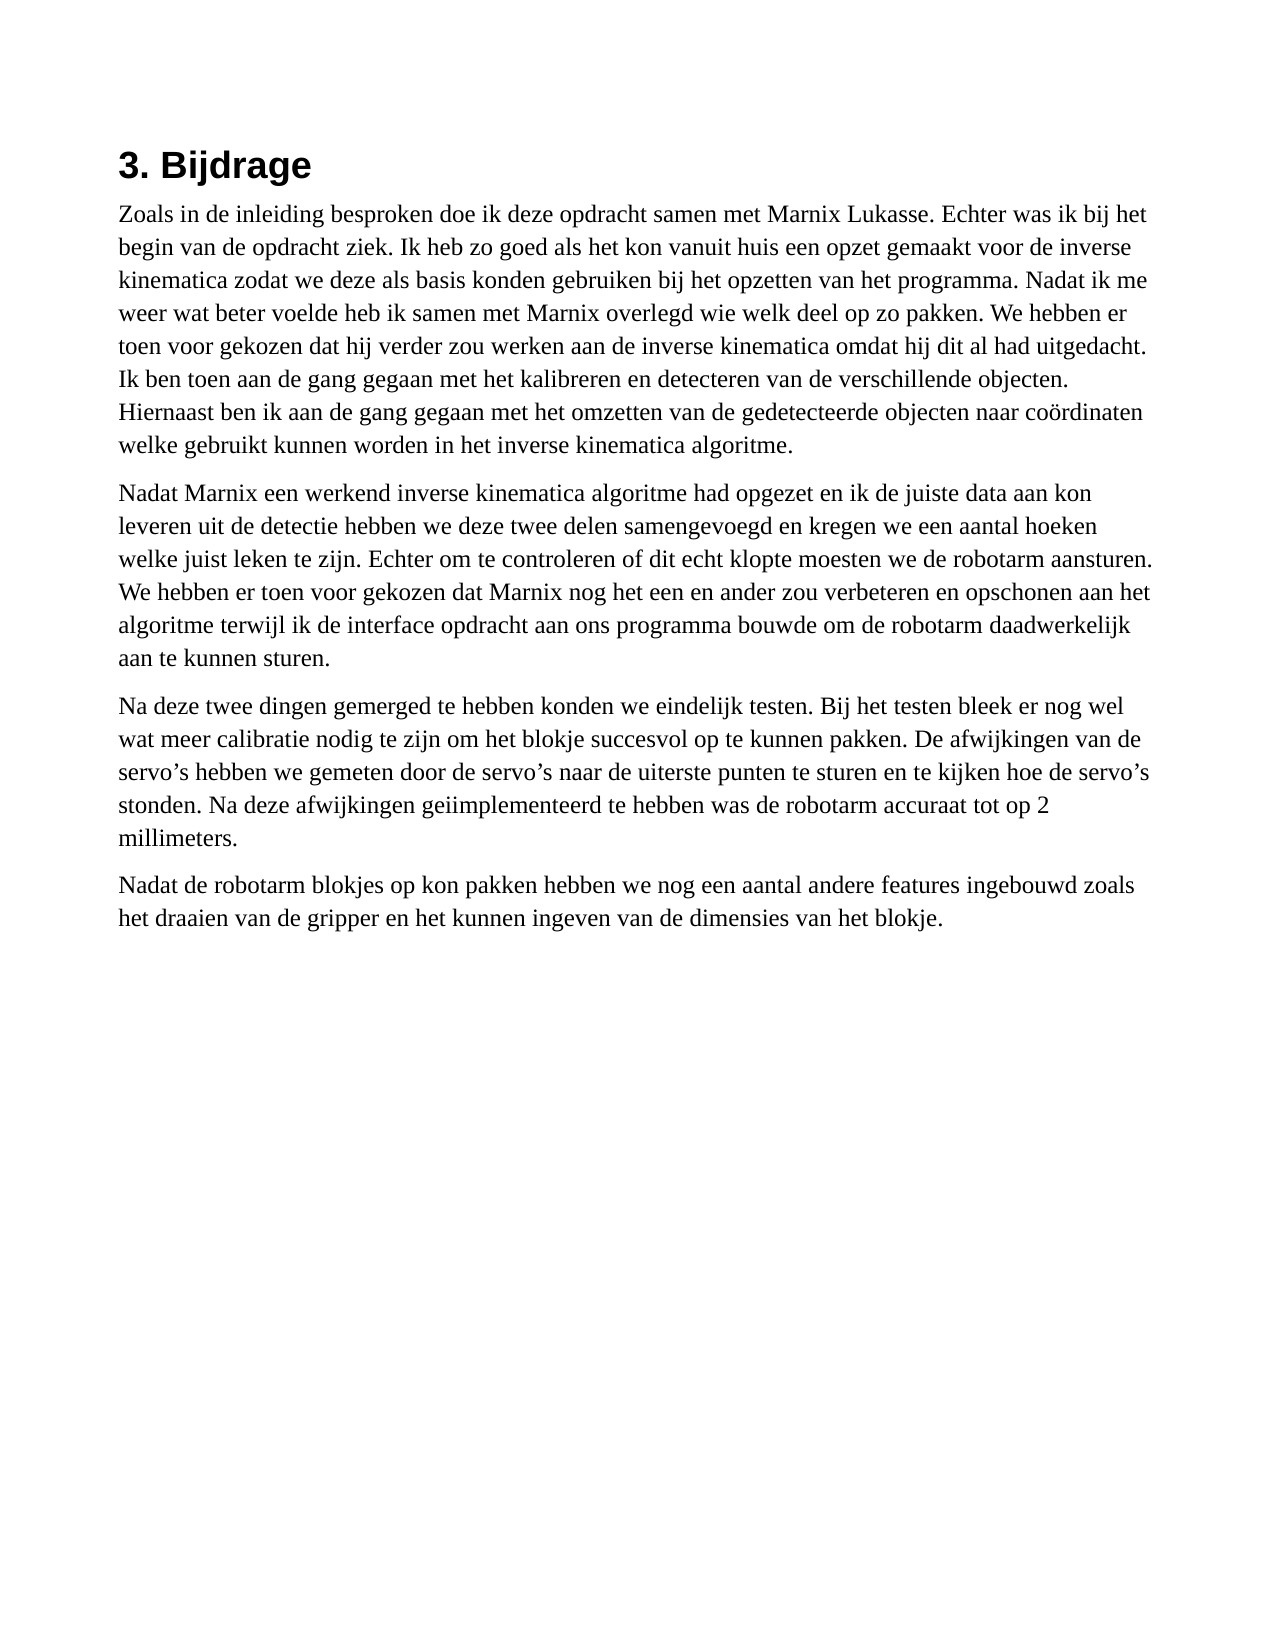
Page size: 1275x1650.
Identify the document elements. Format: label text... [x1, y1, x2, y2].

text Nadat de robotarm blokjes op kon pakken hebben we nog een aantal andere features ingebouwd zoals het draaien van de gripper en het kunnen ingeven van de dimensies van het blokje. [118, 870, 1157, 932]
text Zoals in de inleiding besproken doe ik deze opdracht samen met Marnix Lukasse. Echter was ik bij het begin van de opdracht ziek. Ik heb zo goed als het kon vanuit huis een opzet gemaakt voor de inverse kinematica zodat we deze als basis konden gebruiken bij het opzetten van het programma. Nadat ik me weer wat beter voelde heb ik samen met Marnix overlegd wie welk deel op zo pakken. We hebben er toen voor gekozen dat hij verder zou werken aan de inverse kinematica omdat hij dit al had uitgedacht. Ik ben toen aan de gang gegaan met het kalibreren en detecteren van de verschillende objecten. Hiernaast ben ik aan de gang gegaan met het omzetten van de gedetecteerde objecten naar coördinaten welke gebruikt kunnen worden in het inverse kinematica algoritme. [118, 199, 1157, 459]
text Na deze twee dingen gemerged te hebben konden we eindelijk testen. Bij het testen bleek er nog wel wat meer calibratie nodig te zijn om het blokje succesvol op te kunnen pakken. De afwijkingen van de servo’s hebben we gemeten door de servo’s naar de uiterste punten te sturen en te kijken hoe de servo’s stonden. Na deze afwijkingen geiimplementeerd te hebben was de robotarm accuraat tot op 2 millimeters. [118, 691, 1157, 852]
subtitle 3. Bijdrage [118, 143, 1157, 187]
text Nadat Marnix een werkend inverse kinematica algoritme had opgezet en ik de juiste data aan kon leveren uit de detectie hebben we deze twee delen samengevoegd en kregen we een aantal hoeken welke juist leken te zijn. Echter om te controleren of dit echt klopte moesten we de robotarm aansturen. We hebben er toen voor gekozen dat Marnix nog het een en ander zou verbeteren en opschonen aan het algoritme terwijl ik de interface opdracht aan ons programma bouwde om de robotarm daadwerkelijk aan te kunnen sturen. [118, 478, 1157, 672]
